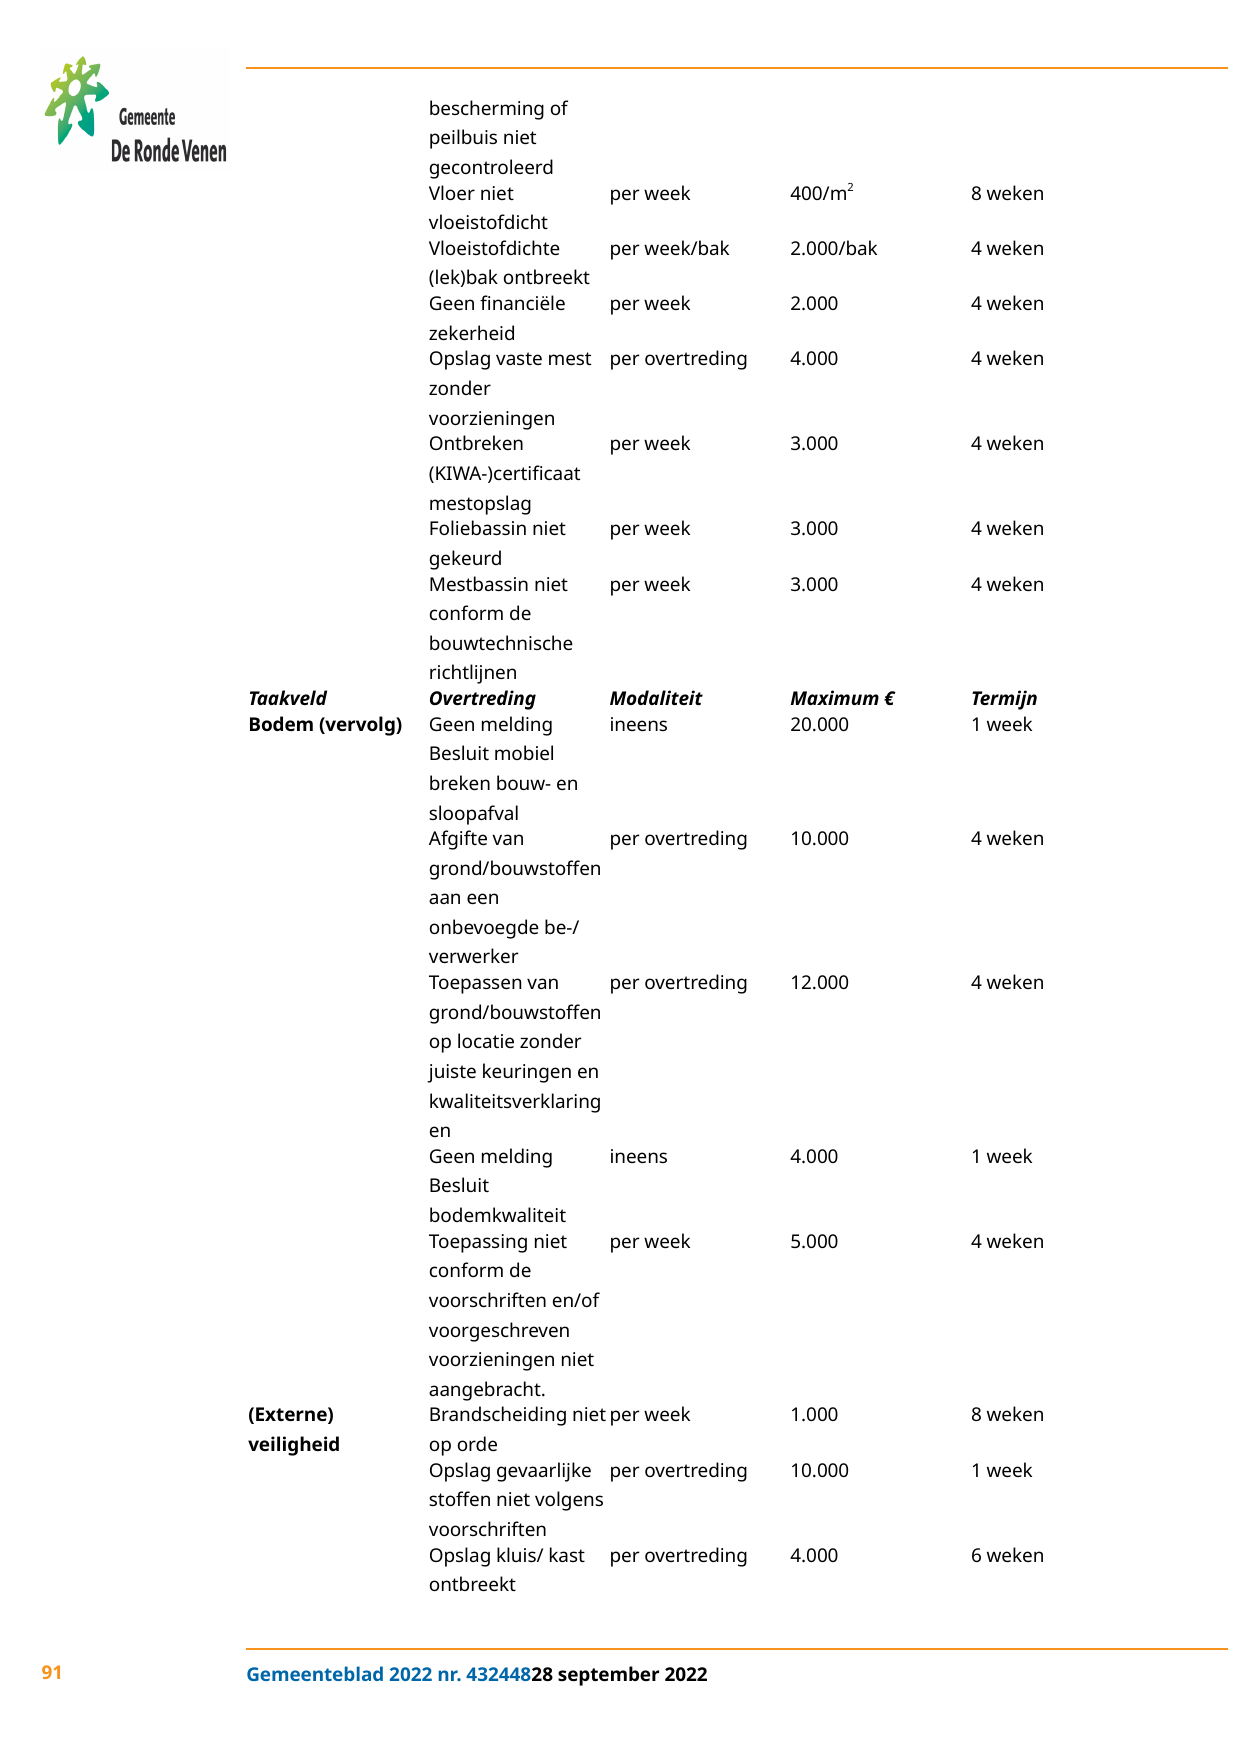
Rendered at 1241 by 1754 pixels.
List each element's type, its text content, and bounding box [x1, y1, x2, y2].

table_cell 2.000/bak [790, 235, 971, 290]
table_cell Opslag kluis/ kast ontbreekt [429, 1542, 609, 1597]
table_cell per overtreding [609, 825, 790, 969]
table_cell 4.000 [790, 1542, 971, 1597]
table_cell per week [609, 1402, 790, 1457]
table_cell 4 weken [971, 571, 1152, 685]
table_cell Taakveld [248, 685, 429, 711]
table_cell per week [609, 515, 790, 571]
table_cell 10.000 [790, 825, 971, 969]
table_cell 8 weken [971, 1402, 1152, 1457]
table_cell 400/m2 [790, 180, 971, 235]
table_cell [248, 95, 429, 685]
table_cell Ontbreken (KIWA-)certificaat mestopslag [429, 431, 609, 515]
table_cell 1 week [971, 711, 1152, 825]
table_cell ineens [609, 711, 790, 825]
table_cell Vloeistofdichte (lek)bak ontbreekt [429, 235, 609, 290]
table_cell 5.000 [790, 1228, 971, 1402]
table_cell 8 weken [971, 180, 1152, 235]
table_cell 20.000 [790, 711, 971, 825]
table_cell per overtreding [609, 346, 790, 431]
table_cell ineens [609, 1143, 790, 1228]
table_cell 1.000 [790, 1402, 971, 1457]
table_cell Termijn [971, 685, 1152, 711]
table_cell Mestbassin niet conform de bouwtechnische richtlijnen [429, 571, 609, 685]
table_cell per week/bak [609, 235, 790, 290]
table_cell per week [609, 571, 790, 685]
table_cell Vloer niet vloeistofdicht [429, 180, 609, 235]
table_cell 12.000 [790, 970, 971, 1143]
table_cell (Externe) veiligheid [248, 1402, 429, 1597]
table_cell 4 weken [971, 235, 1152, 290]
table_cell Afgifte van grond/bouwstoffen aan een onbevoegde be-/ verwerker [429, 825, 609, 969]
table_cell 3.000 [790, 571, 971, 685]
table_cell [609, 95, 790, 180]
table_cell 10.000 [790, 1457, 971, 1542]
table_cell 2.000 [790, 290, 971, 346]
table_cell Overtreding [429, 685, 609, 711]
table_cell 4 weken [971, 290, 1152, 346]
table_cell per overtreding [609, 970, 790, 1143]
table_cell Geen melding Besluit bodemkwaliteit [429, 1143, 609, 1228]
table_cell per overtreding [609, 1542, 790, 1597]
table_cell 4 weken [971, 431, 1152, 515]
table_cell 4 weken [971, 515, 1152, 571]
table_cell Opslag gevaarlijke stoffen niet volgens voorschriften [429, 1457, 609, 1542]
table_cell 1 week [971, 1143, 1152, 1228]
table_cell 3.000 [790, 515, 971, 571]
table_cell bescherming of peilbuis niet gecontroleerd [429, 95, 609, 180]
table_cell per week [609, 431, 790, 515]
table_cell per week [609, 180, 790, 235]
table_cell [971, 95, 1152, 180]
table_cell Maximum € [790, 685, 971, 711]
table_cell Foliebassin niet gekeurd [429, 515, 609, 571]
table_cell Bodem (vervolg) [248, 711, 429, 1402]
table_cell 3.000 [790, 431, 971, 515]
table_cell 4.000 [790, 1143, 971, 1228]
table_cell 1 week [971, 1457, 1152, 1542]
table_cell Toepassing niet conform de voorschriften en/of voorgeschreven voorzieningen niet aangebracht. [429, 1228, 609, 1402]
table_cell Modaliteit [609, 685, 790, 711]
table_cell Toepassen van grond/bouwstoffen op locatie zonder juiste keuringen en kwaliteitsverklaringen [429, 970, 609, 1143]
table_cell Geen financiële zekerheid [429, 290, 609, 346]
table_cell Geen melding Besluit mobiel breken bouw- en sloopafval [429, 711, 609, 825]
table_cell Brandscheiding niet op orde [429, 1402, 609, 1457]
table_cell per week [609, 1228, 790, 1402]
table_cell 4 weken [971, 1228, 1152, 1402]
table_cell per overtreding [609, 1457, 790, 1542]
picture [41, 47, 231, 172]
table_cell 4 weken [971, 970, 1152, 1143]
table_cell 4 weken [971, 346, 1152, 431]
table_cell [790, 95, 971, 180]
table_cell Opslag vaste mest zonder voorzieningen [429, 346, 609, 431]
table_cell 4 weken [971, 825, 1152, 969]
table_cell 4.000 [790, 346, 971, 431]
table_cell 6 weken [971, 1542, 1152, 1597]
table_cell per week [609, 290, 790, 346]
